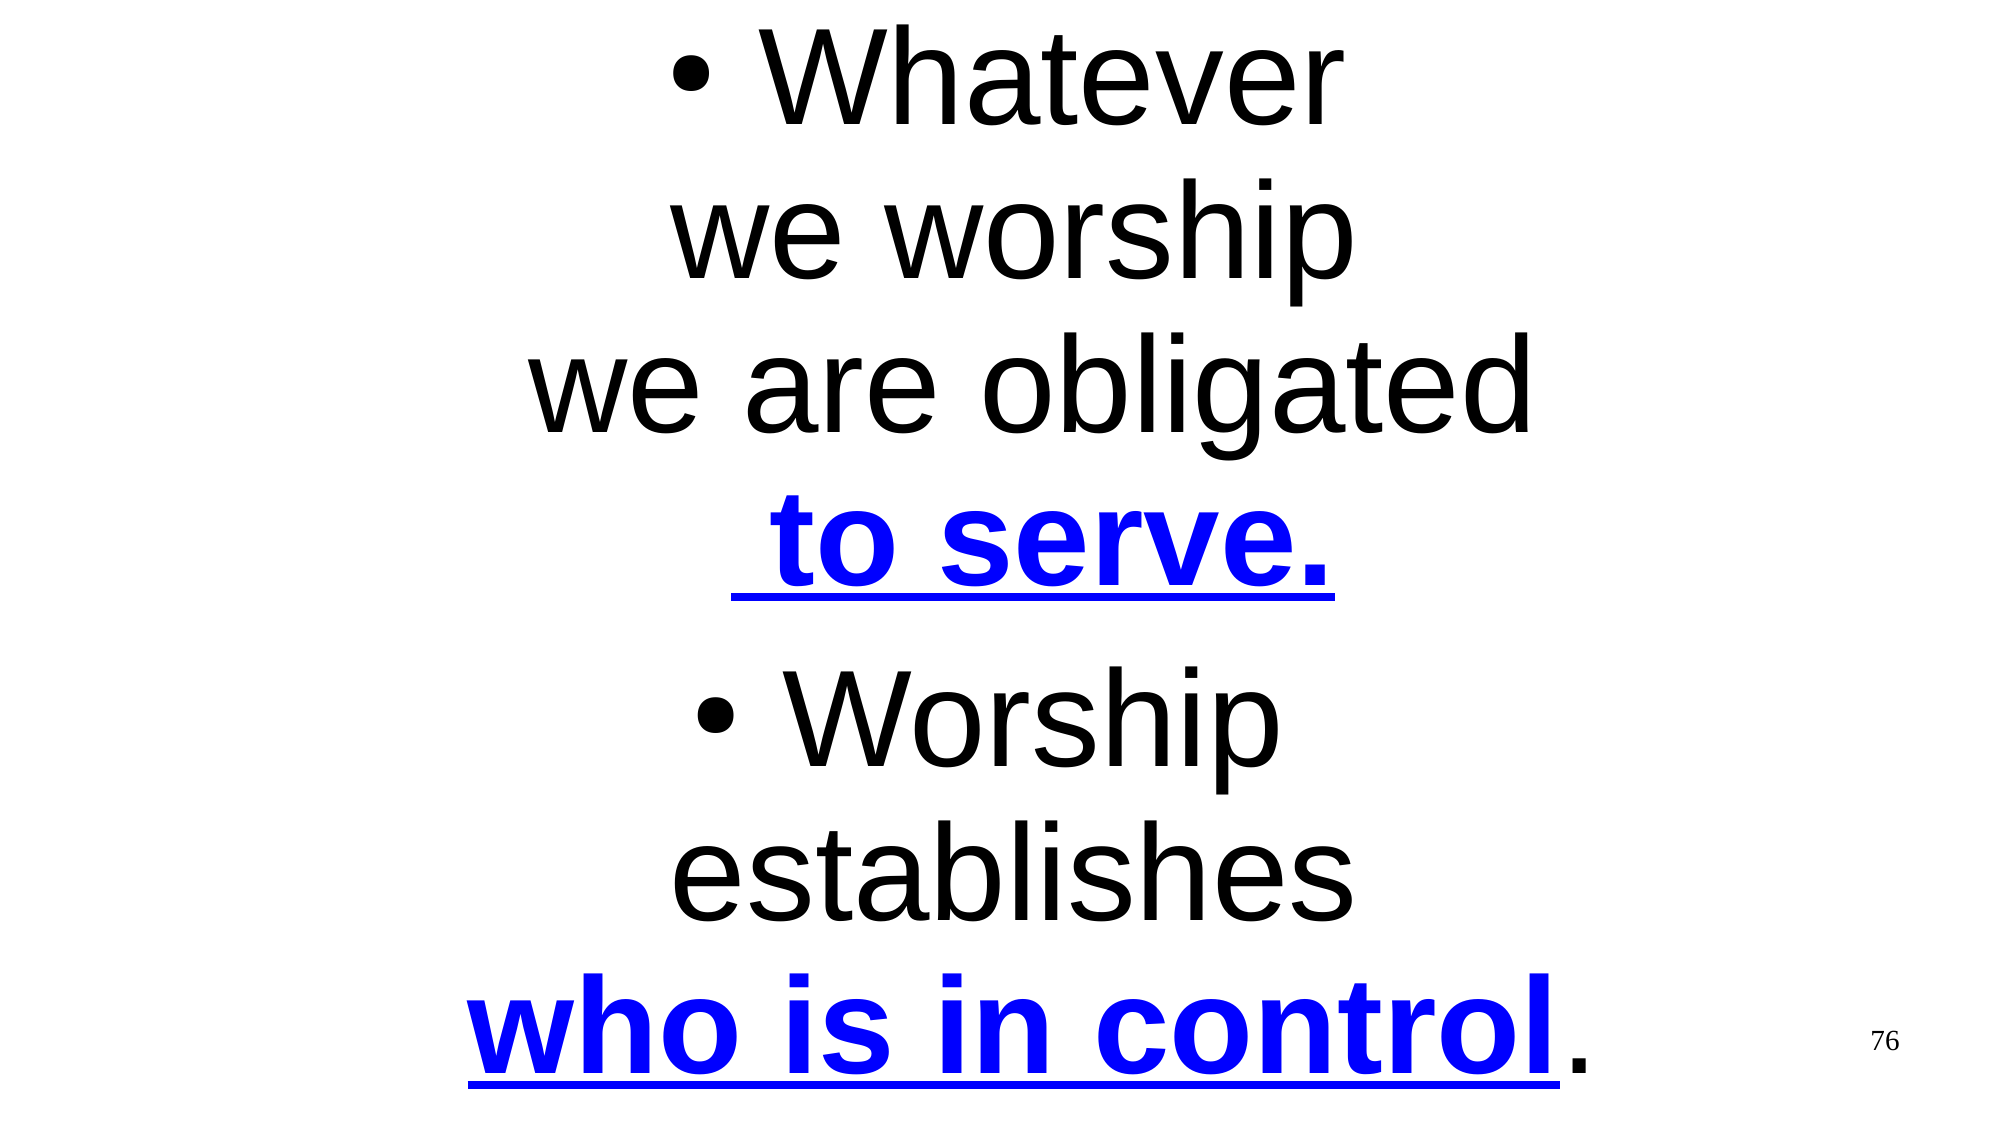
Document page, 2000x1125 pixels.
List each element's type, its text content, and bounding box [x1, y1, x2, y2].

list Whatever we worship we are obligated to serve. Worship establishes who is in control. [0, 0, 1996, 1123]
